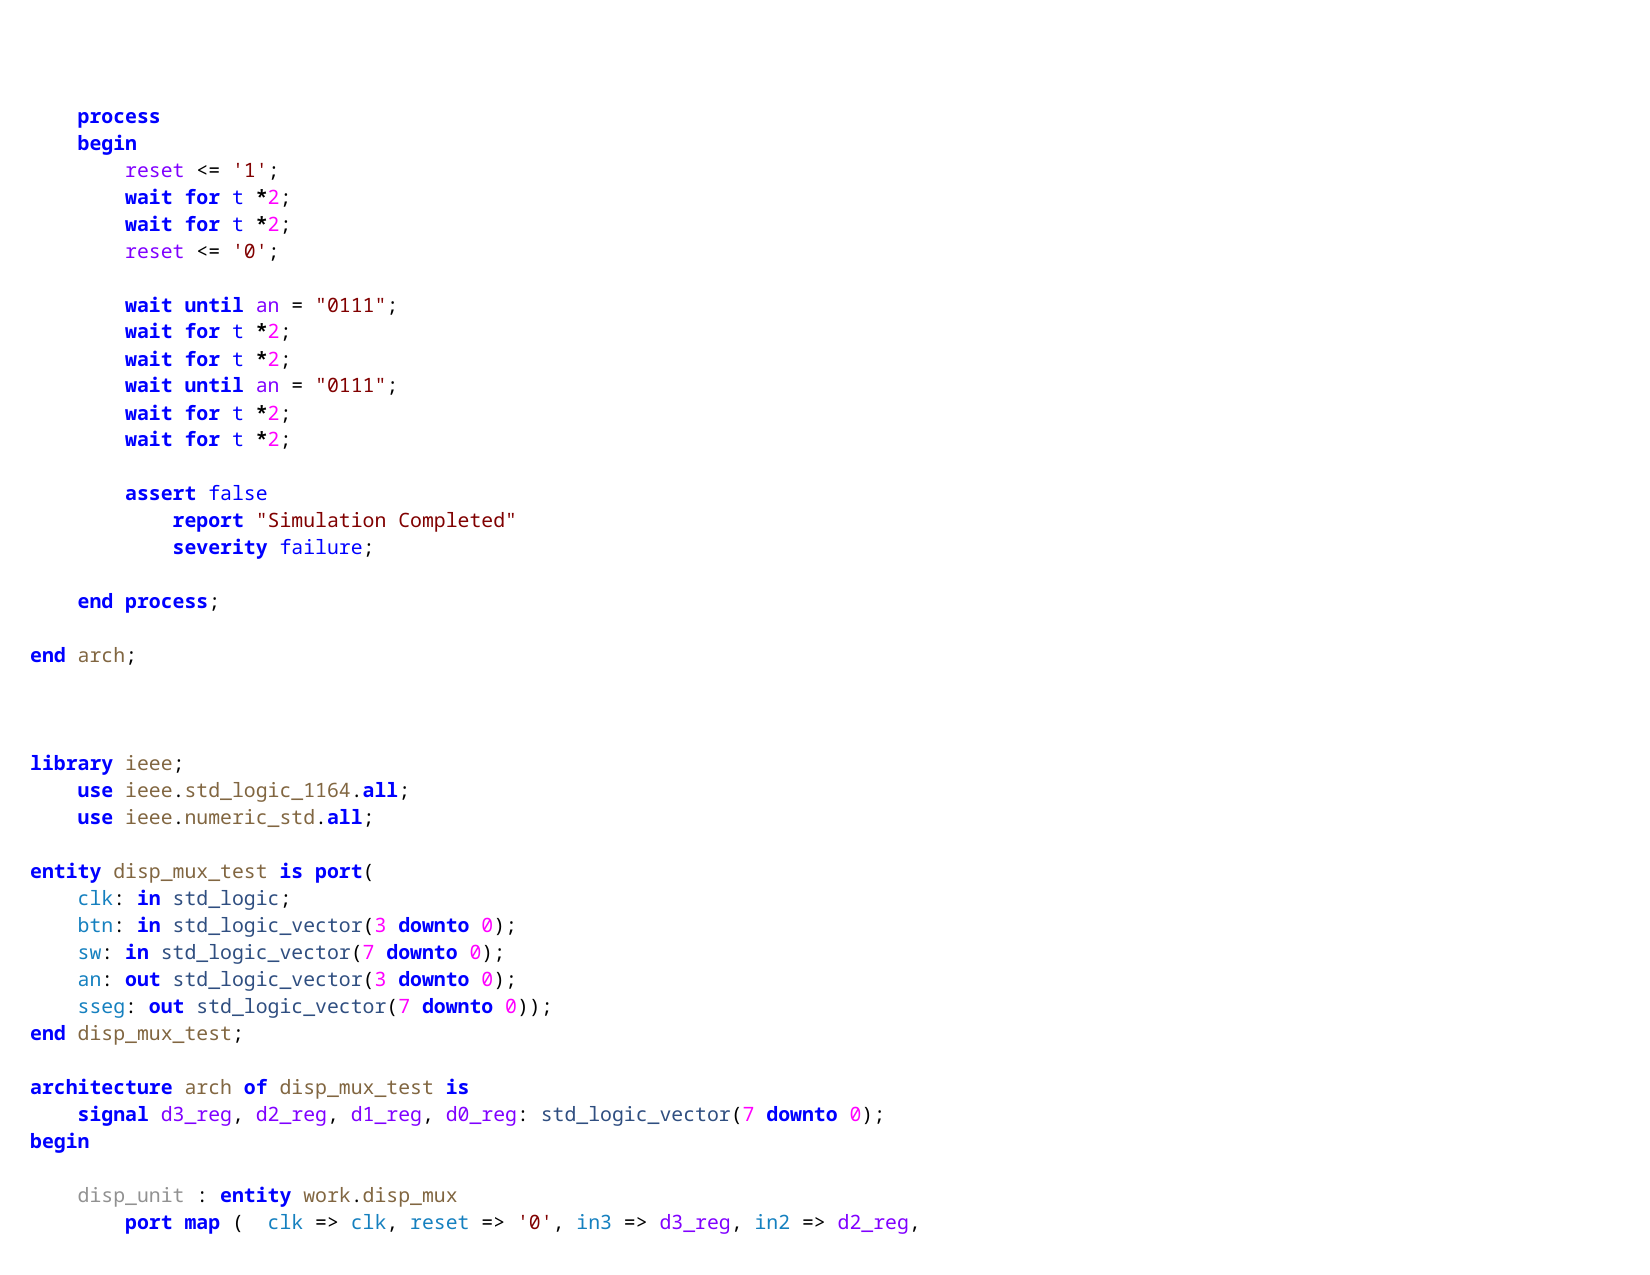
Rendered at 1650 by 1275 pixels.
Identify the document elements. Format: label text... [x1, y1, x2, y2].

text architecture arch of disp_mux_test is [30, 1073, 1620, 1100]
text wait for t *2; [30, 318, 1620, 345]
text wait for t *2; [30, 210, 1620, 237]
text reset <= '0'; [30, 237, 1620, 264]
text wait until an = "0111"; [30, 372, 1620, 399]
text library ieee; [30, 749, 1620, 776]
text wait for t *2; [30, 345, 1620, 372]
text sseg: out std_logic_vector(7 downto 0)); [30, 992, 1620, 1019]
text process [30, 102, 1620, 129]
text use ieee.numeric_std.all; [30, 803, 1620, 830]
text severity failure; [30, 534, 1620, 561]
text end process; [30, 588, 1620, 614]
text entity disp_mux_test is port( [30, 857, 1620, 884]
text reset <= '1'; [30, 156, 1620, 183]
text end disp_mux_test; [30, 1019, 1620, 1046]
text use ieee.std_logic_1164.all; [30, 776, 1620, 803]
text wait until an = "0111"; [30, 291, 1620, 318]
text begin [30, 129, 1620, 156]
text end arch; [30, 642, 1620, 668]
text an: out std_logic_vector(3 downto 0); [30, 965, 1620, 992]
text clk: in std_logic; [30, 884, 1620, 911]
text signal d3_reg, d2_reg, d1_reg, d0_reg: std_logic_vector(7 downto 0); [30, 1100, 1620, 1127]
text btn: in std_logic_vector(3 downto 0); [30, 911, 1620, 938]
text wait for t *2; [30, 426, 1620, 453]
text disp_unit : entity work.disp_mux [30, 1181, 1620, 1208]
text wait for t *2; [30, 399, 1620, 426]
text report "Simulation Completed" [30, 507, 1620, 534]
text wait for t *2; [30, 183, 1620, 210]
text begin [30, 1127, 1620, 1154]
text port map ( clk => clk, reset => '0', in3 => d3_reg, in2 => d2_reg, [30, 1208, 1620, 1235]
text sw: in std_logic_vector(7 downto 0); [30, 938, 1620, 965]
text assert false [30, 480, 1620, 507]
